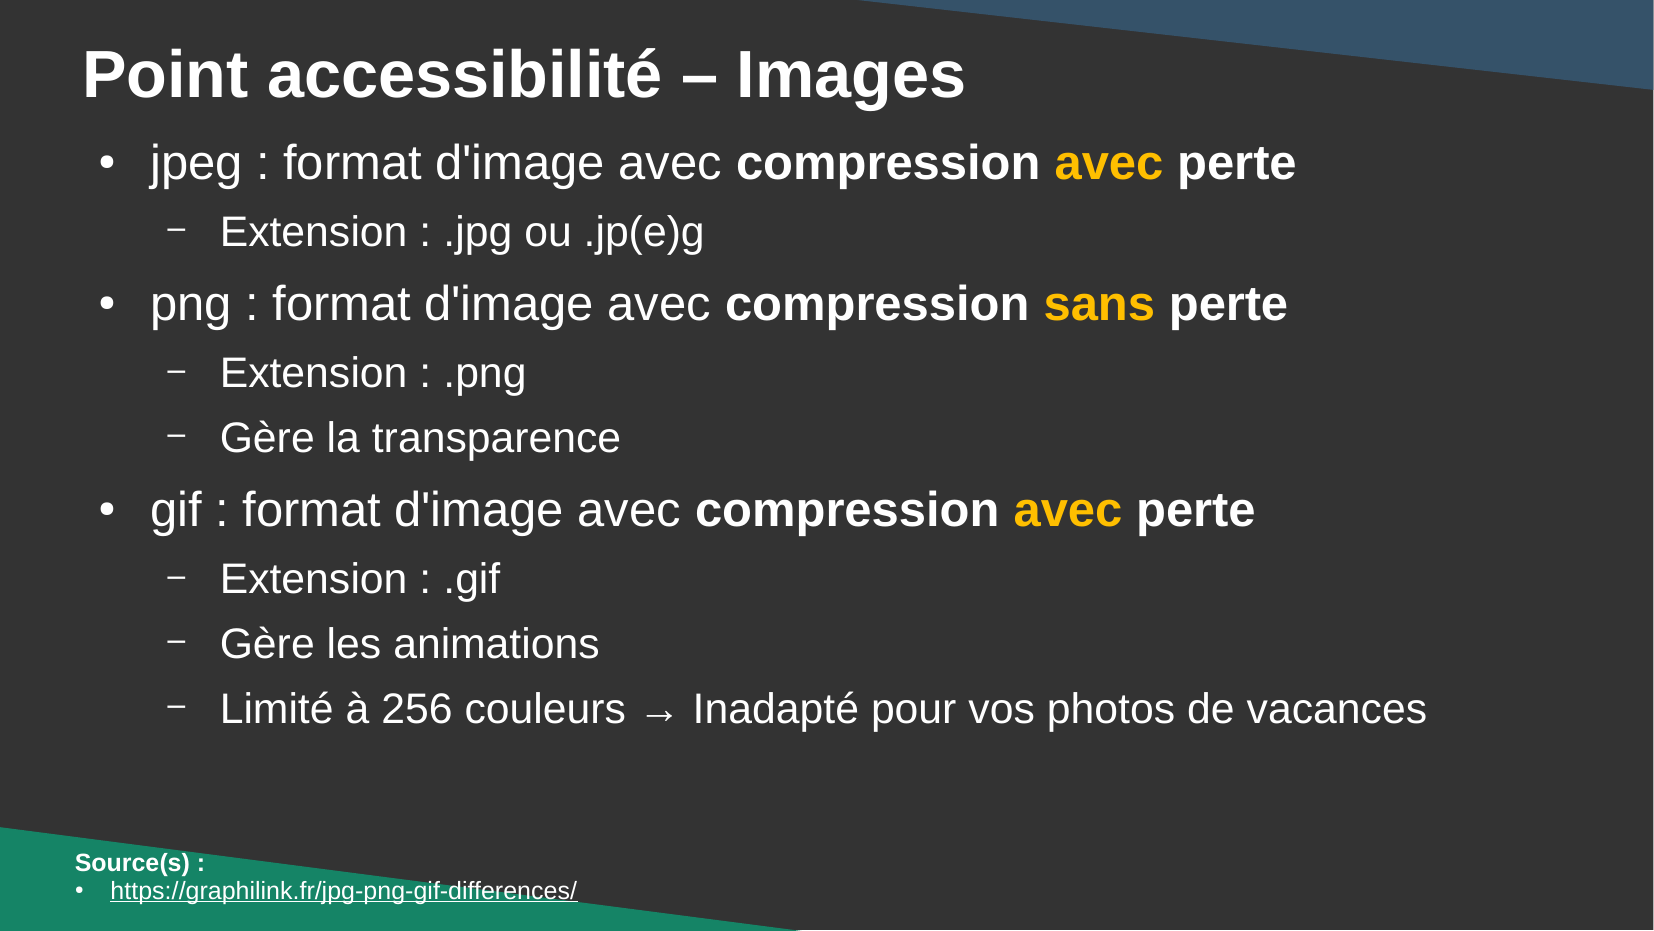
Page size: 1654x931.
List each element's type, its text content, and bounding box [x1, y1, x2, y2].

list jpeg : format d'image avec compression avec perte Extension : .jpg ou .jp(e)g png : format d'image avec compression sans perte Extension : .png Gère la transparence gif : format d'image avec compression avec perte Extension : .gif Gère les animations Limité à 256 couleurs → Inadapté pour vos photos de vacances [80, 135, 1605, 736]
text_box [0, 827, 802, 931]
title Point accessibilité – Images [82, 37, 1571, 122]
text_box [857, 0, 1654, 90]
text_box Source(s) : https://graphilink.fr/jpg-png-gif-differences/ [60, 841, 1546, 922]
